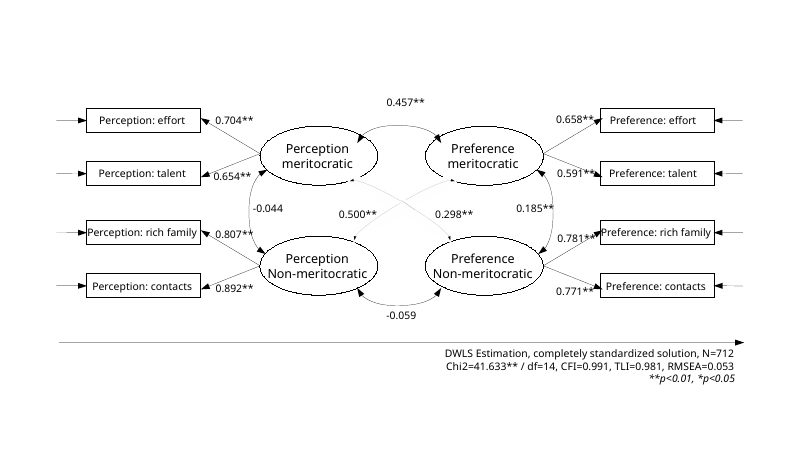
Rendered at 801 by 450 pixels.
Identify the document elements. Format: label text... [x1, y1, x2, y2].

text_box 0.457** [371, 126, 430, 133]
text_box -0.059 [371, 301, 458, 342]
picture [347, 172, 401, 200]
text_box 0.591** [542, 159, 622, 204]
text_box 0.500** [324, 200, 403, 246]
text_box [525, 159, 538, 172]
picture [403, 172, 457, 225]
text_box 0.654** [198, 162, 278, 207]
text_box Preference Non-meritocratic [425, 237, 543, 296]
text_box Perception: effort [86, 108, 200, 133]
text_box -0.059 [374, 301, 423, 305]
text_box Preference: contacts [600, 273, 715, 298]
text_box -0.059 [371, 343, 458, 347]
text_box 0.658** [541, 106, 620, 151]
text_box Preference meritocratic [425, 126, 544, 186]
text_box Perception Non-meritocratic [259, 240, 378, 296]
text_box Preference: talent [622, 161, 715, 186]
text_box DWLS Estimation, completely standardized solution, N=712 Chi2=41.633** / df=14, CFI=0.991, TLI=0.981, RMSEA=0.053 **p<0.01, *p<0.05 [423, 348, 750, 384]
text_box Perception meritocratic [259, 126, 378, 186]
text_box 0.771** [541, 277, 620, 322]
text_box 0.892** [200, 274, 280, 319]
text_box Preference: effort [620, 108, 715, 133]
text_box Perception: contacts [86, 273, 201, 298]
text_box 0.704** [200, 106, 272, 151]
text_box 0.457** [371, 88, 451, 133]
text_box -0.044 [238, 195, 324, 240]
text_box Perception: rich family [86, 220, 200, 245]
text_box 0.807** [200, 220, 280, 266]
text_box 0.781** [542, 224, 622, 269]
text_box 0.185** [501, 195, 581, 240]
text_box Perception: talent [86, 161, 201, 186]
text_box 0.298** [420, 200, 499, 246]
text_box Preference: rich family [600, 220, 715, 245]
